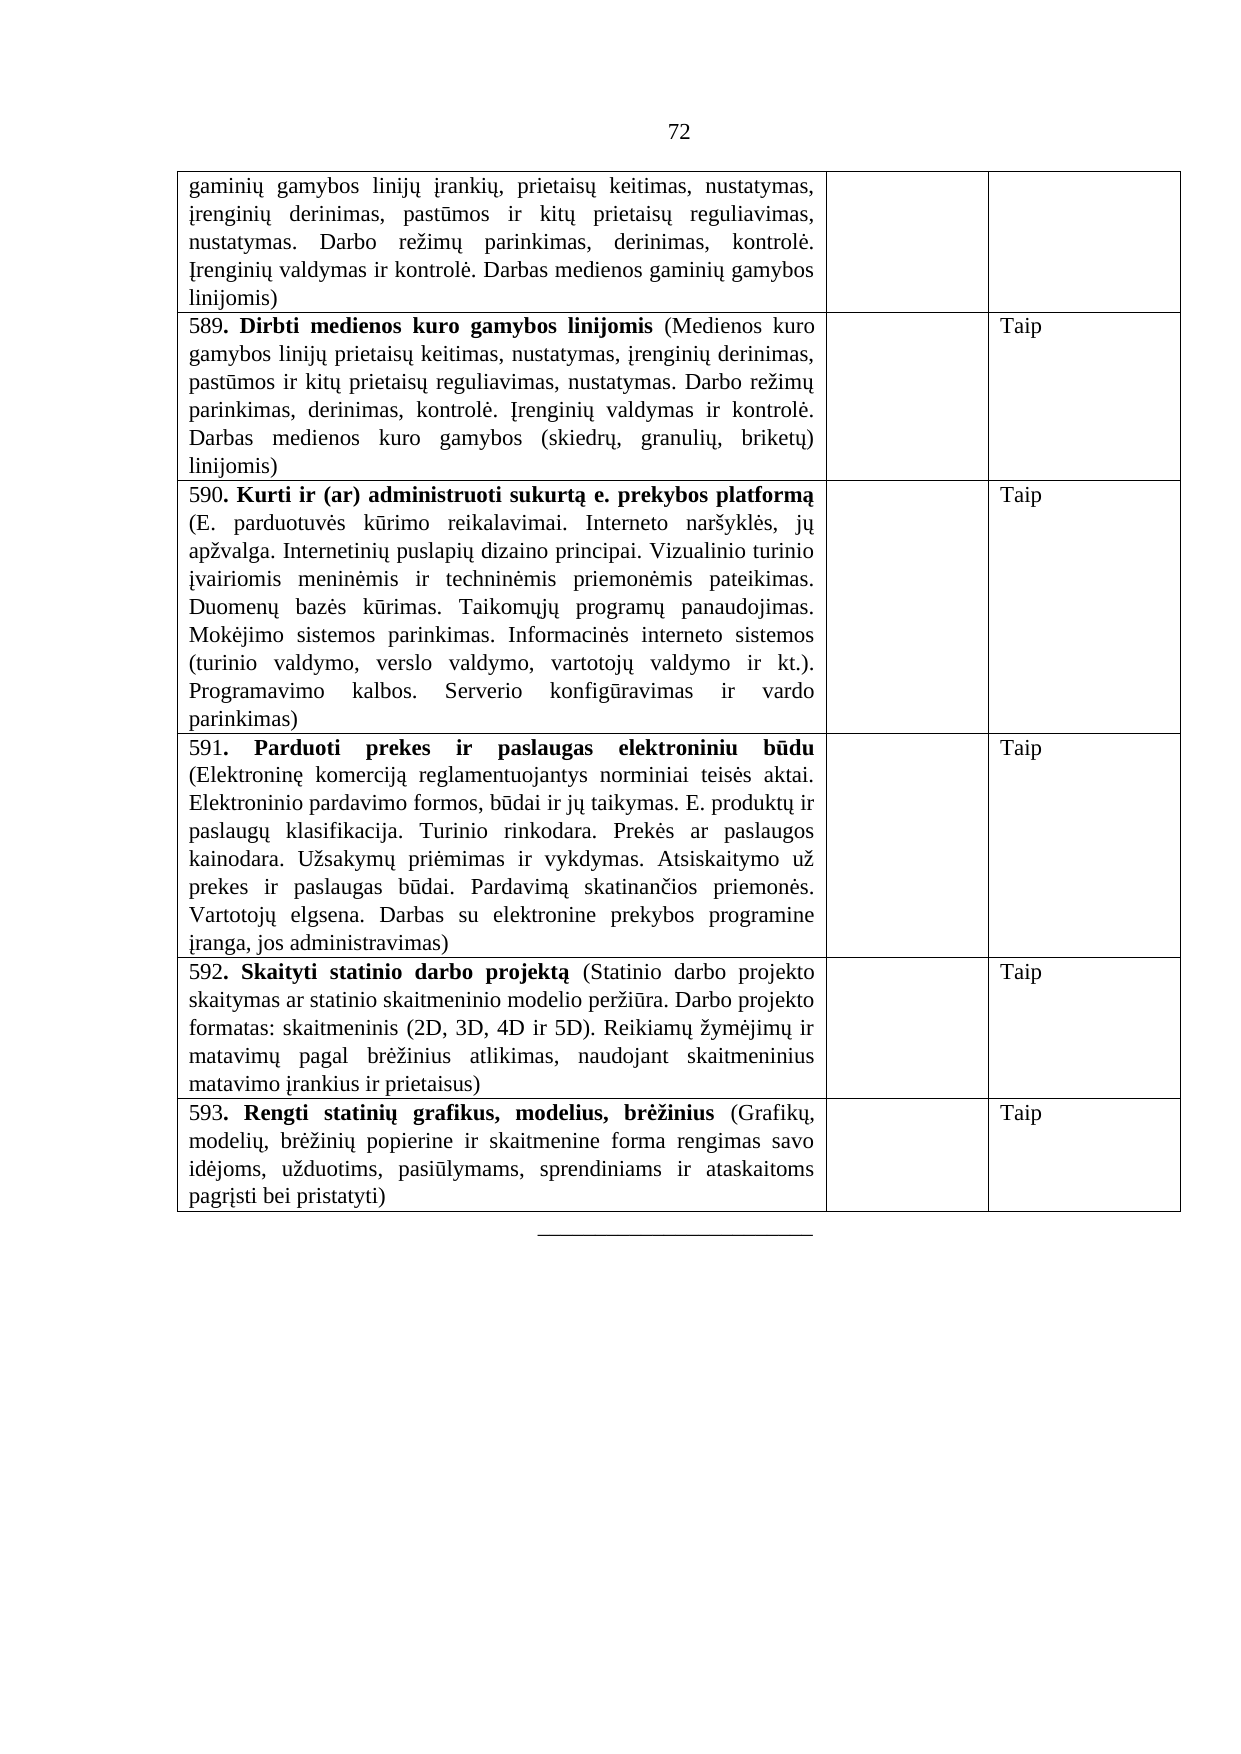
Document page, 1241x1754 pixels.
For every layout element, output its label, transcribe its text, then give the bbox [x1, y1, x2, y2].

table_cell 593. Rengti statinių grafikus, modelius, brėžinius (Grafikų, modelių, brėžinių popierine ir skaitmenine forma rengimas savo idėjoms, užduotims, pasiūlymams, sprendiniams ir ataskaitoms pagrįsti bei pristatyti) [178, 1099, 826, 1211]
table_cell [989, 172, 1180, 312]
table_cell [827, 481, 988, 733]
table_cell [827, 1099, 988, 1211]
table_cell 592. Skaityti statinio darbo projektą (Statinio darbo projekto skaitymas ar statinio skaitmeninio modelio peržiūra. Darbo projekto formatas: skaitmeninis (2D, 3D, 4D ir 5D). Reikiamų žymėjimų ir matavimų pagal brėžinius atlikimas, naudojant skaitmeninius matavimo įrankius ir prietaisus) [178, 958, 826, 1098]
table_cell 590. Kurti ir (ar) administruoti sukurtą e. prekybos platformą (E. parduotuvės kūrimo reikalavimai. Interneto naršyklės, jų apžvalga. Internetinių puslapių dizaino principai. Vizualinio turinio įvairiomis meninėmis ir techninėmis priemonėmis pateikimas. Duomenų bazės kūrimas. Taikomųjų programų panaudojimas. Mokėjimo sistemos parinkimas. Informacinės interneto sistemos (turinio valdymo, verslo valdymo, vartotojų valdymo ir kt.). Programavimo kalbos. Serverio konfigūravimas ir vardo parinkimas) [178, 481, 826, 733]
table_cell gaminių gamybos linijų įrankių, prietaisų keitimas, nustatymas, įrenginių derinimas, pastūmos ir kitų prietaisų reguliavimas, nustatymas. Darbo režimų parinkimas, derinimas, kontrolė. Įrenginių valdymas ir kontrolė. Darbas medienos gaminių gamybos linijomis) [178, 172, 826, 312]
table_cell Taip [989, 958, 1180, 1098]
table_cell Taip [989, 734, 1180, 957]
table_cell 591. Parduoti prekes ir paslaugas elektroniniu būdu (Elektroninę komerciją reglamentuojantys norminiai teisės aktai. Elektroninio pardavimo formos, būdai ir jų taikymas. E. produktų ir paslaugų klasifikacija. Turinio rinkodara. Prekės ar paslaugos kainodara. Užsakymų priėmimas ir vykdymas. Atsiskaitymo už prekes ir paslaugas būdai. Pardavimą skatinančios priemonės. Vartotojų elgsena. Darbas su elektronine prekybos programine įranga, jos administravimas) [178, 734, 826, 957]
table_cell 589. Dirbti medienos kuro gamybos linijomis (Medienos kuro gamybos linijų prietaisų keitimas, nustatymas, įrenginių derinimas, pastūmos ir kitų prietaisų reguliavimas, nustatymas. Darbo režimų parinkimas, derinimas, kontrolė. Įrenginių valdymas ir kontrolė. Darbas medienos kuro gamybos (skiedrų, granulių, briketų) linijomis) [178, 313, 826, 480]
table_cell Taip [989, 313, 1180, 480]
table_cell [827, 734, 988, 957]
text ________________________ [177, 1212, 1181, 1238]
table_cell Taip [989, 481, 1180, 733]
table_cell [827, 313, 988, 480]
table_cell [827, 172, 988, 312]
table_cell [827, 958, 988, 1098]
table_cell Taip [989, 1099, 1180, 1211]
